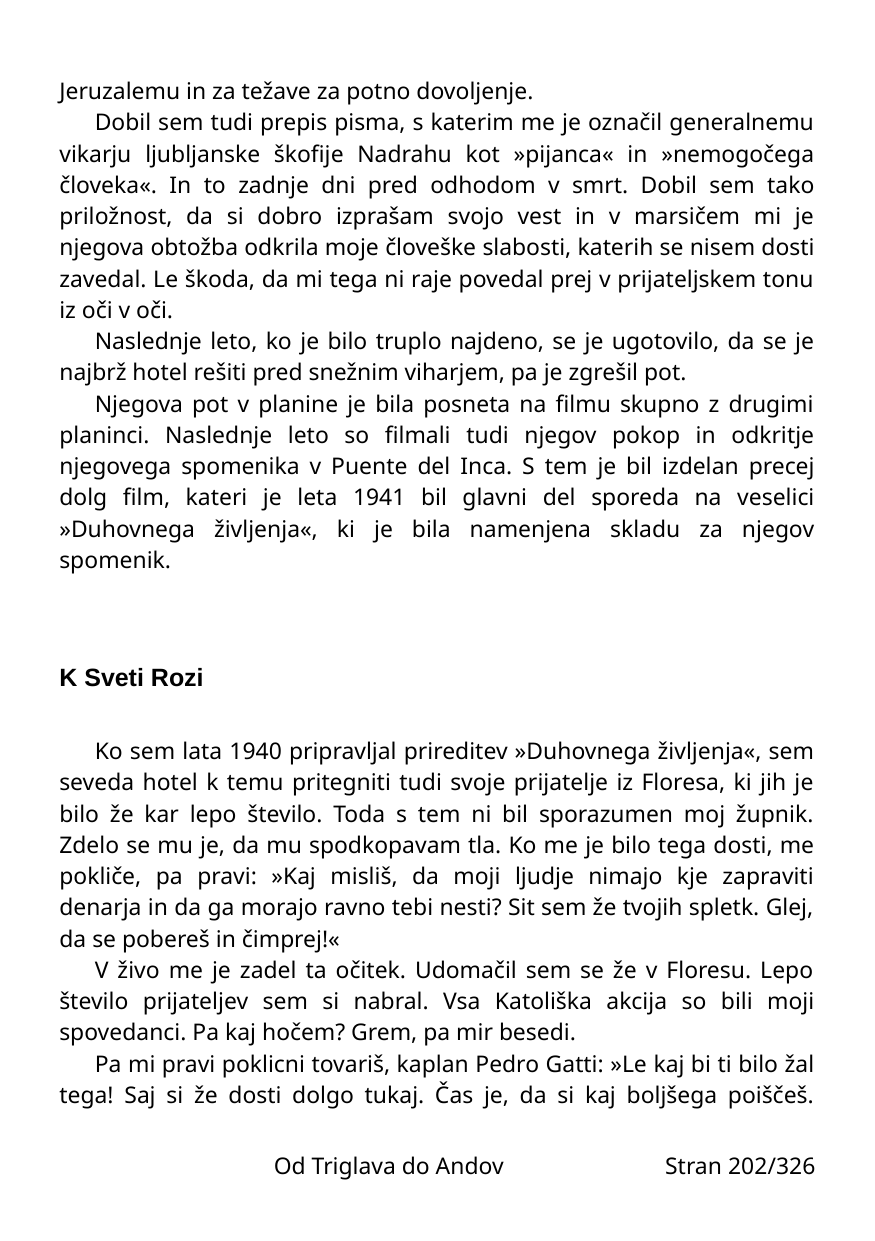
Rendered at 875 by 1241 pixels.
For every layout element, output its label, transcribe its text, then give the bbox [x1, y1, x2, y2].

text Ko sem lata 1940 pripravljal prireditev »Duhovnega življenja«, sem seveda hotel k temu pritegniti tudi svoje prijatelje iz Floresa, ki jih je bilo že kar lepo število. Toda s tem ni bil sporazumen moj župnik. Zdelo se mu je, da mu spodkopavam tla. Ko me je bilo tega dosti, me pokliče, pa pravi: »Kaj misliš, da moji ljudje nimajo kje zapraviti denarja in da ga morajo ravno tebi nesti? Sit sem že tvojih spletk. Glej, da se pobereš in čimprej!« [59, 735, 815, 954]
text Pa mi pravi poklicni tovariš, kaplan Pedro Gatti: »Le kaj bi ti bilo žal tega! Saj si že dosti dolgo tukaj. Čas je, da si kaj boljšega poiščeš. [59, 1047, 815, 1110]
subtitle K Sveti Rozi [59, 662, 815, 691]
text Jeruzalemu in za težave za potno dovoljenje. [59, 75, 815, 106]
text Naslednje leto, ko je bilo truplo najdeno, se je ugotovilo, da se je najbrž hotel rešiti pred snežnim viharjem, pa je zgrešil pot. [59, 325, 815, 387]
text Njegova pot v planine je bila posneta na filmu skupno z drugimi planinci. Naslednje leto so filmali tudi njegov pokop in odkritje njegovega spomenika v Puente del Inca. S tem je bil izdelan precej dolg film, kateri je leta 1941 bil glavni del sporeda na veselici »Duhovnega življenja«, ki je bila namenjena skladu za njegov spomenik. [59, 387, 815, 575]
text Dobil sem tudi prepis pisma, s katerim me je označil generalnemu vikarju ljubljanske škofije Nadrahu kot »pijanca« in »nemogočega človeka«. In to zadnje dni pred odhodom v smrt. Dobil sem tako priložnost, da si dobro izprašam svojo vest in v marsičem mi je njegova obtožba odkrila moje človeške slabosti, katerih se nisem dosti zavedal. Le škoda, da mi tega ni raje povedal prej v prijateljskem tonu iz oči v oči. [59, 106, 815, 325]
text V živo me je zadel ta očitek. Udomačil sem se že v Floresu. Lepo število prijateljev sem si nabral. Vsa Katoliška akcija so bili moji spovedanci. Pa kaj hočem? Grem, pa mir besedi. [59, 954, 815, 1047]
